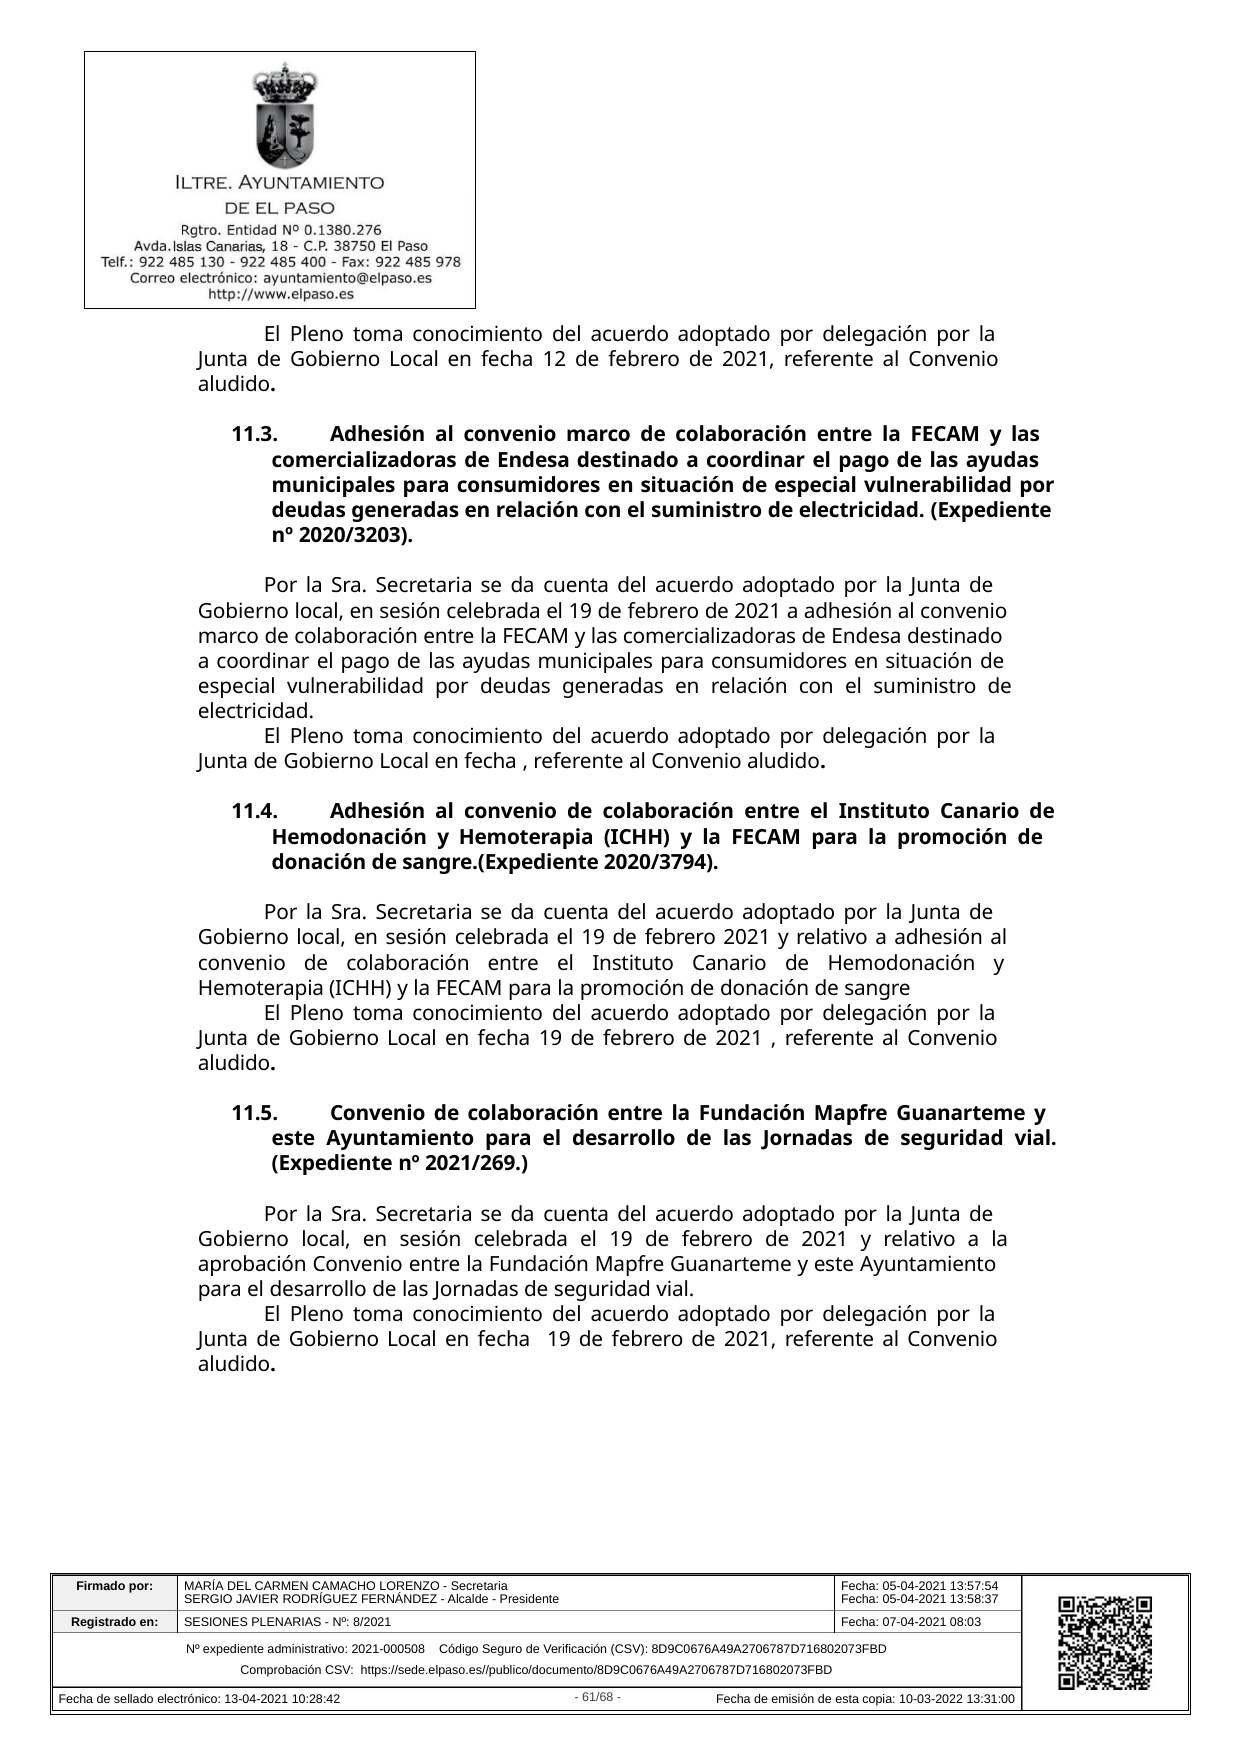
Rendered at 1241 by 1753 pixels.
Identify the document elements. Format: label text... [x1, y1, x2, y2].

text Por la Sra. Secretaria se da cuenta del acuerdo adoptado por la Junta de [264, 573, 1067, 598]
text para el desarrollo de las Jornadas de seguridad vial. [198, 1277, 1068, 1301]
text Fecha: 05-04-2021 13:58:37 [841, 1593, 1022, 1607]
text convenio de colaboración entre el Instituto Canario de Hemodonación y [198, 950, 1068, 975]
text 1 [231, 1101, 243, 1126]
text - 61/68 - [574, 1691, 640, 1705]
text Por la Sra. Secretaria se da cuenta del acuerdo adoptado por la Junta de [264, 900, 1067, 924]
text (Expediente nº 2021/269.) [271, 1151, 1067, 1176]
text municipales para consumidores en situación de especial vulnerabilidad por [271, 472, 1068, 497]
text Convenio de colaboración entre la Fundación Mapfre Guanarteme y [330, 1101, 1068, 1126]
text a coordinar el pago de las ayudas municipales para consumidores en situación de [198, 649, 1068, 673]
picture [85, 52, 475, 308]
text comercializadoras de Endesa destinado a coordinar el pago de las ayudas [271, 447, 1068, 472]
text este Ayuntamiento para el desarrollo de las Jornadas de seguridad vial. [271, 1126, 1067, 1151]
text 1 [231, 422, 243, 447]
text Gobierno local, en sesión celebrada el 19 de febrero de 2021 y relativo a la [198, 1227, 1068, 1251]
text aludido. [198, 1352, 1068, 1377]
text 1.3. [243, 422, 302, 447]
text Fecha: 05-04-2021 13:57:54 [841, 1579, 1022, 1593]
text Junta de Gobierno Local en fecha 19 de febrero de 2021 , referente al Convenio [198, 1026, 1068, 1050]
text aludido. [198, 372, 1068, 397]
text Hemoterapia (ICHH) y la FECAM para la promoción de donación de sangre [198, 975, 1068, 1000]
text donación de sangre.(Expediente 2020/3794). [271, 849, 1067, 874]
text Registrado en: [71, 1615, 177, 1629]
text SESIONES PLENARIAS - Nº: 8/2021 [184, 1615, 416, 1629]
text Comprobación CSV: https://sede.elpaso.es//publico/documento/8D9C0676A49A2706787D716802073FBD [240, 1663, 913, 1677]
text MARÍA DEL CARMEN CAMACHO LORENZO - Secretaria [184, 1579, 586, 1593]
text El Pleno toma conocimiento del acuerdo adoptado por delegación por la [264, 322, 1068, 346]
text Junta de Gobierno Local en fecha 19 de febrero de 2021, referente al Convenio [198, 1327, 1068, 1351]
text Fecha: 07-04-2021 08:03 [841, 1615, 1002, 1629]
text especial vulnerabilidad por deudas generadas en relación con el suministro de [198, 674, 1068, 698]
text nº 2020/3203). [271, 522, 1068, 547]
text Adhesión al convenio de colaboración entre el Instituto Canario de [330, 799, 1067, 824]
text Gobierno local, en sesión celebrada el 19 de febrero 2021 y relativo a adhesión al [198, 925, 1068, 949]
picture [51, 1574, 1190, 1714]
text El Pleno toma conocimiento del acuerdo adoptado por delegación por la [264, 724, 1068, 748]
text Fecha de emisión de esta copia: 10-03-2022 13:31:00 [716, 1692, 1040, 1706]
text 1.5. [243, 1101, 302, 1126]
text marco de colaboración entre la FECAM y las comercializadoras de Endesa destinado [198, 623, 1068, 648]
text Hemodonación y Hemoterapia (ICHH) y la FECAM para la promoción de [271, 824, 1067, 849]
text Junta de Gobierno Local en fecha , referente al Convenio aludido. [198, 749, 1068, 773]
text SERGIO JAVIER RODRÍGUEZ FERNÁNDEZ - Alcalde - Presidente [184, 1593, 586, 1607]
text El Pleno toma conocimiento del acuerdo adoptado por delegación por la [264, 1302, 1068, 1326]
text aprobación Convenio entre la Fundación Mapfre Guanarteme y este Ayuntamiento [198, 1252, 1068, 1276]
text deudas generadas en relación con el suministro de electricidad. (Expediente [271, 497, 1068, 522]
text Por la Sra. Secretaria se da cuenta del acuerdo adoptado por la Junta de [264, 1201, 1067, 1226]
text Fecha de sellado electrónico: 13-04-2021 10:28:42 [58, 1692, 365, 1706]
text Nº expediente administrativo: 2021-000508 Código Seguro de Verificación (CSV): 8D9C0676A49A2706787D716802073FBD [186, 1642, 913, 1656]
text electricidad. [198, 699, 1068, 723]
text aludido. [198, 1050, 1068, 1075]
text 1.4. [243, 799, 302, 824]
text Junta de Gobierno Local en fecha 12 de febrero de 2021, referente al Convenio [198, 347, 1068, 371]
text Gobierno local, en sesión celebrada el 19 de febrero de 2021 a adhesión al convenio [198, 598, 1068, 623]
text Adhesión al convenio marco de colaboración entre la FECAM y las [330, 422, 1067, 447]
text 1 [231, 799, 243, 824]
text El Pleno toma conocimiento del acuerdo adoptado por delegación por la [264, 1000, 1068, 1025]
text Firmado por: [76, 1579, 172, 1593]
